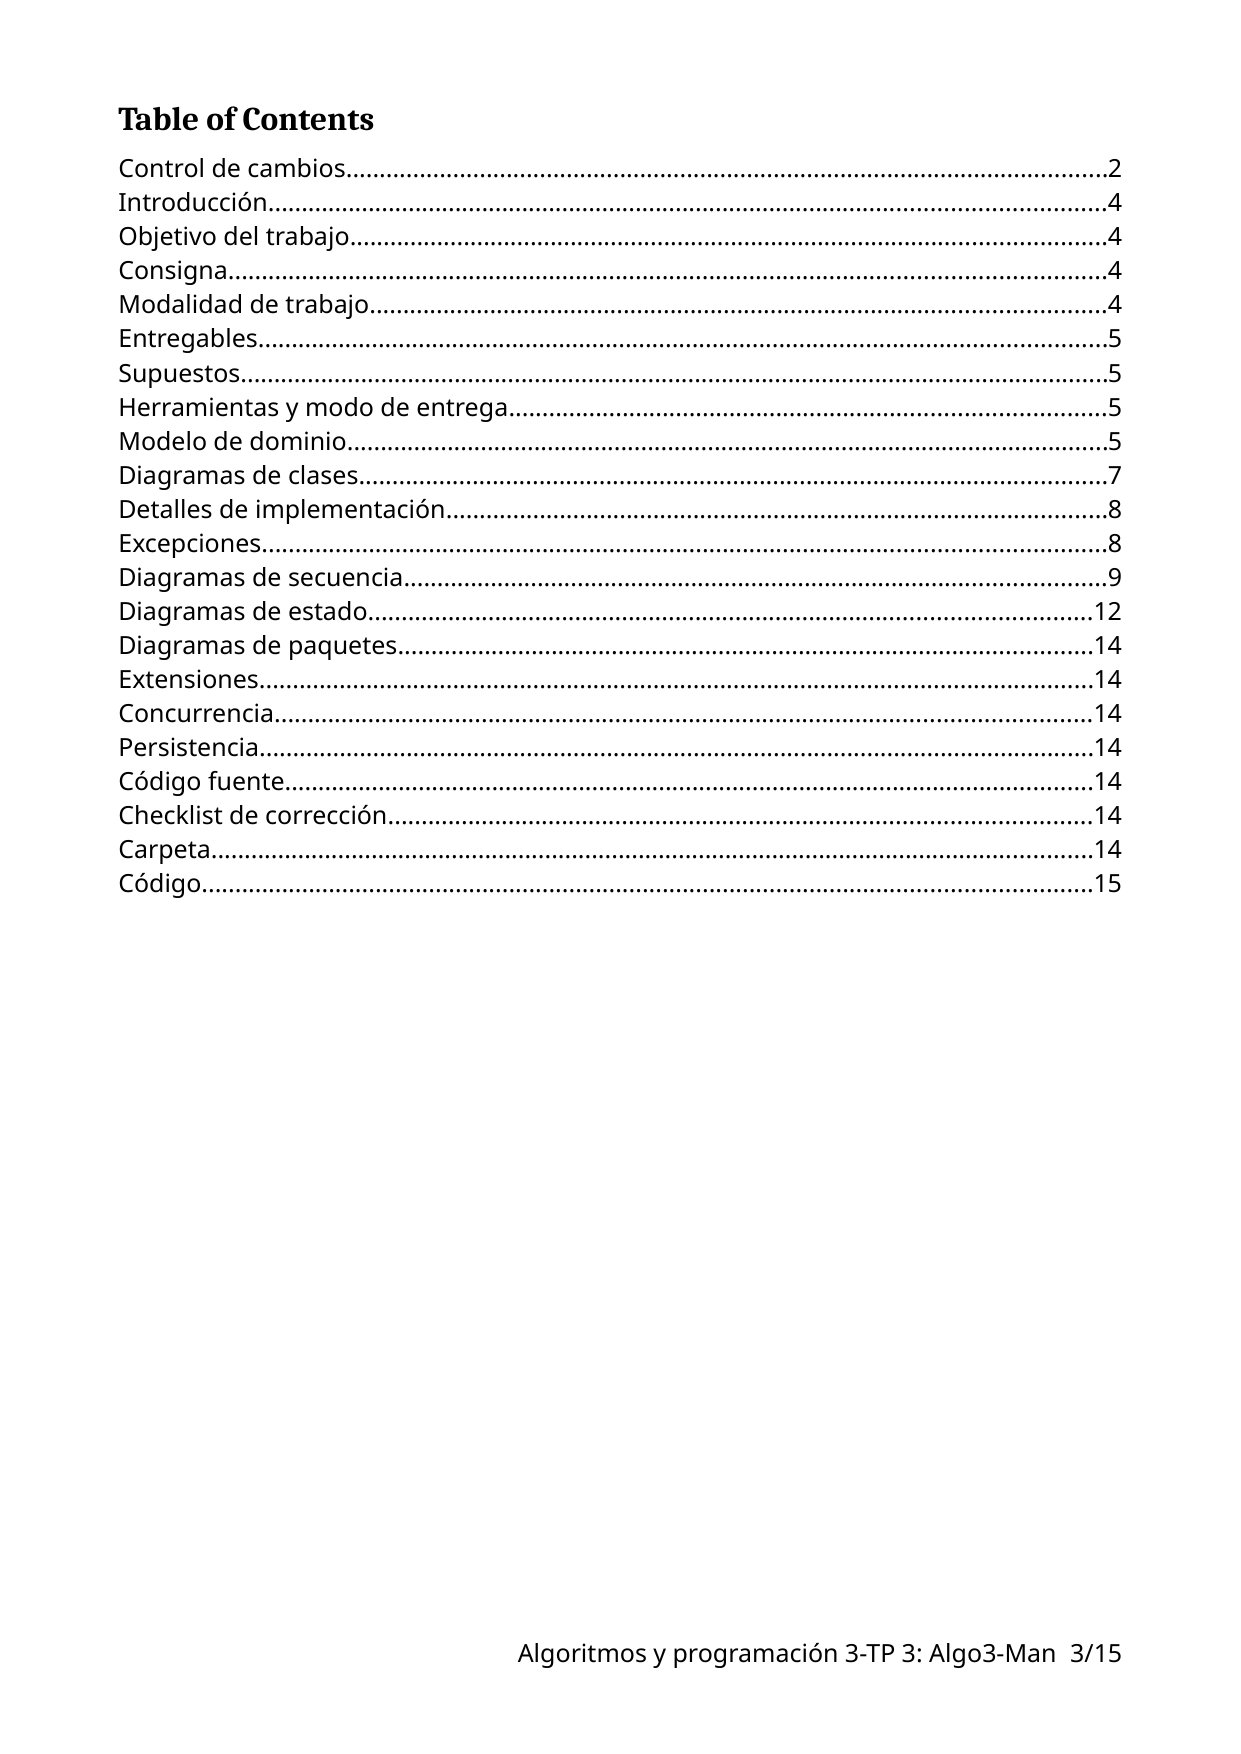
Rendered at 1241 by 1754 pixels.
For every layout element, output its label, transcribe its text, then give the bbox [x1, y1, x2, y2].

text Extensiones 14 [118, 662, 1122, 696]
text Diagramas de secuencia 9 [118, 559, 1122, 594]
text Supuestos 5 [118, 355, 1122, 389]
text Control de cambios 2 [118, 151, 1122, 185]
text Excepciones 8 [118, 526, 1122, 559]
text Detalles de implementación 8 [118, 491, 1122, 526]
text Diagramas de clases 7 [118, 457, 1122, 491]
text Carpeta 14 [118, 832, 1122, 866]
text Código 15 [118, 866, 1122, 900]
text Diagramas de paquetes 14 [118, 628, 1122, 662]
text Modalidad de trabajo 4 [118, 287, 1122, 321]
text Código fuente 14 [118, 764, 1122, 798]
text Entregables 5 [118, 321, 1122, 355]
text Introducción 4 [118, 185, 1122, 219]
text Objetivo del trabajo 4 [118, 219, 1122, 253]
text Diagramas de estado 12 [118, 594, 1122, 628]
text Modelo de dominio 5 [118, 423, 1122, 457]
subtitle Table of Contents [118, 100, 1122, 138]
text Checklist de corrección 14 [118, 798, 1122, 832]
text Persistencia 14 [118, 730, 1122, 764]
text Herramientas y modo de entrega 5 [118, 389, 1122, 423]
text Concurrencia 14 [118, 696, 1122, 730]
text Consigna 4 [118, 253, 1122, 287]
